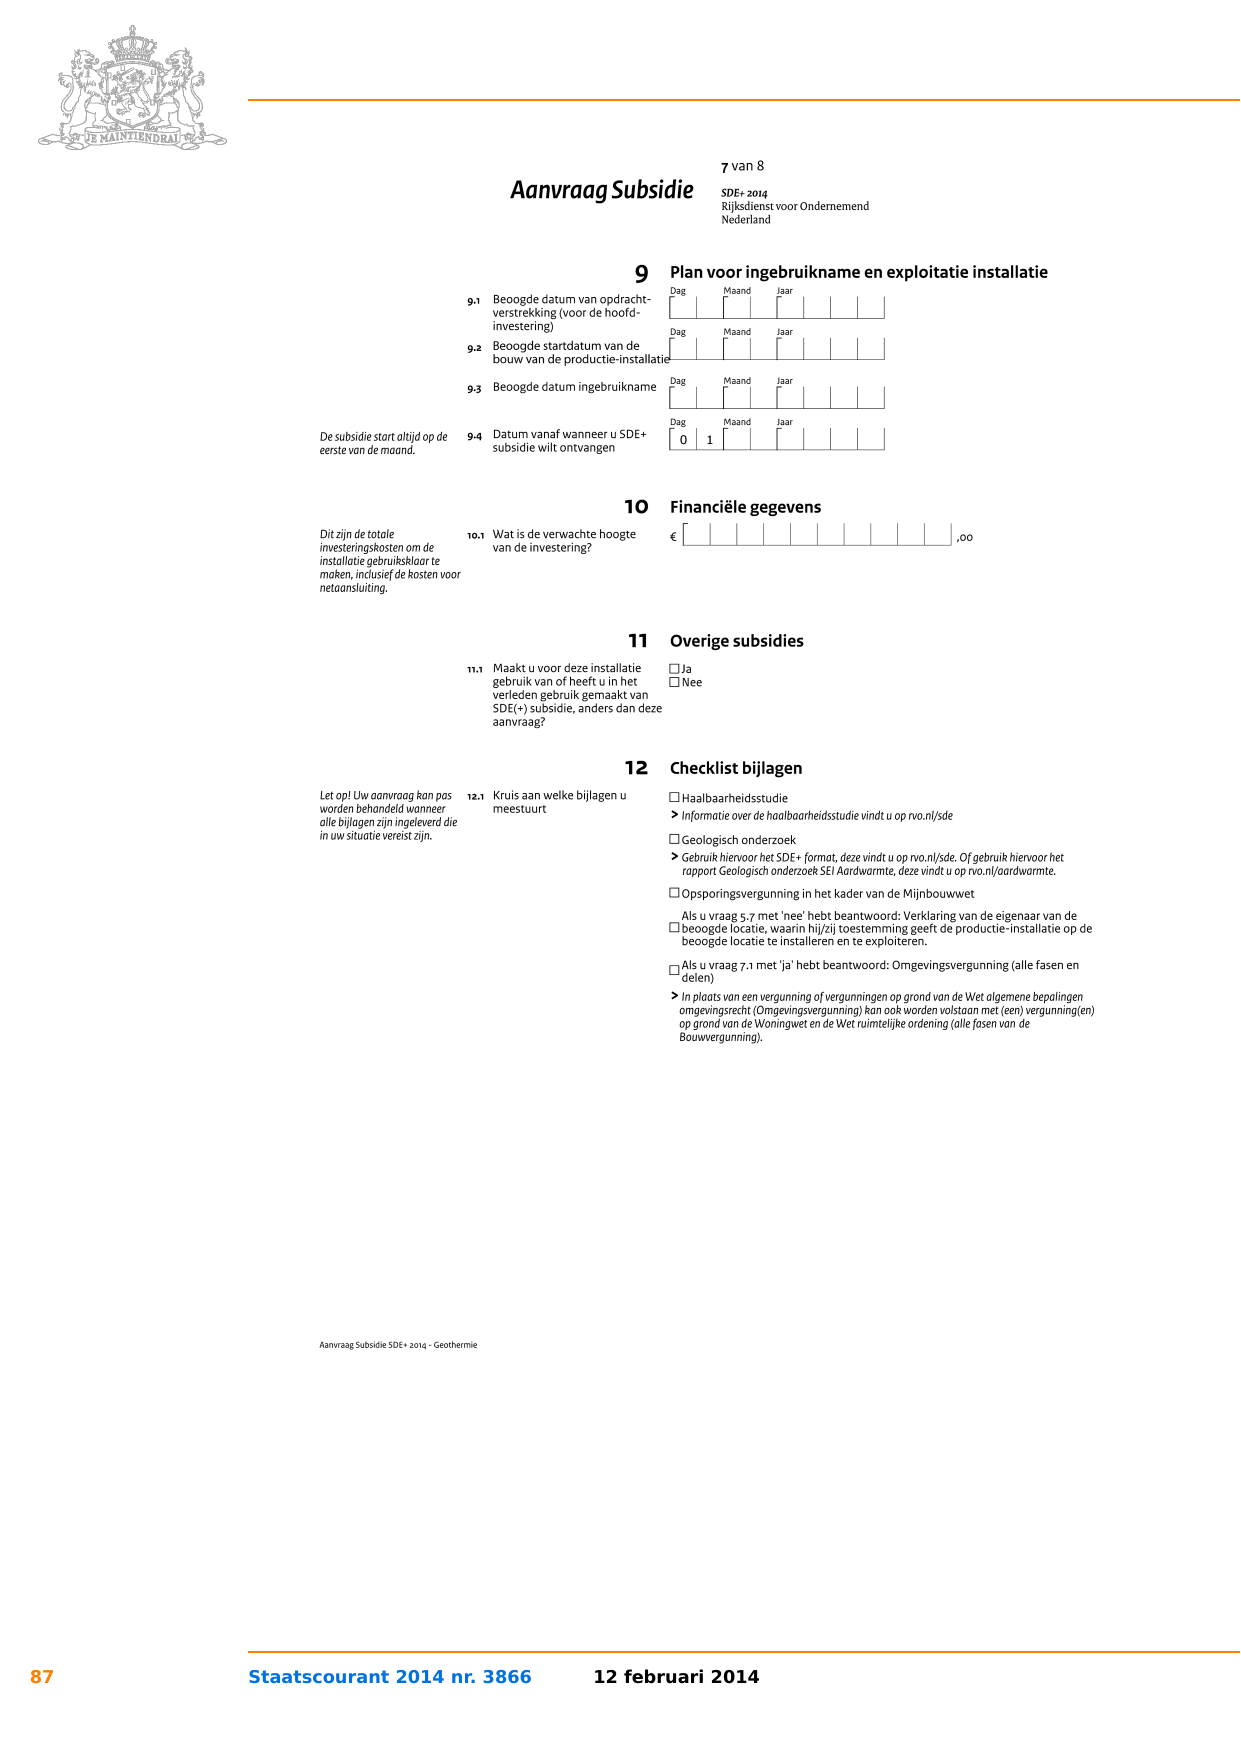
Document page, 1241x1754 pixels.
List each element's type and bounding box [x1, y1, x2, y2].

picture [38, 25, 227, 150]
picture [248, 130, 1134, 1382]
